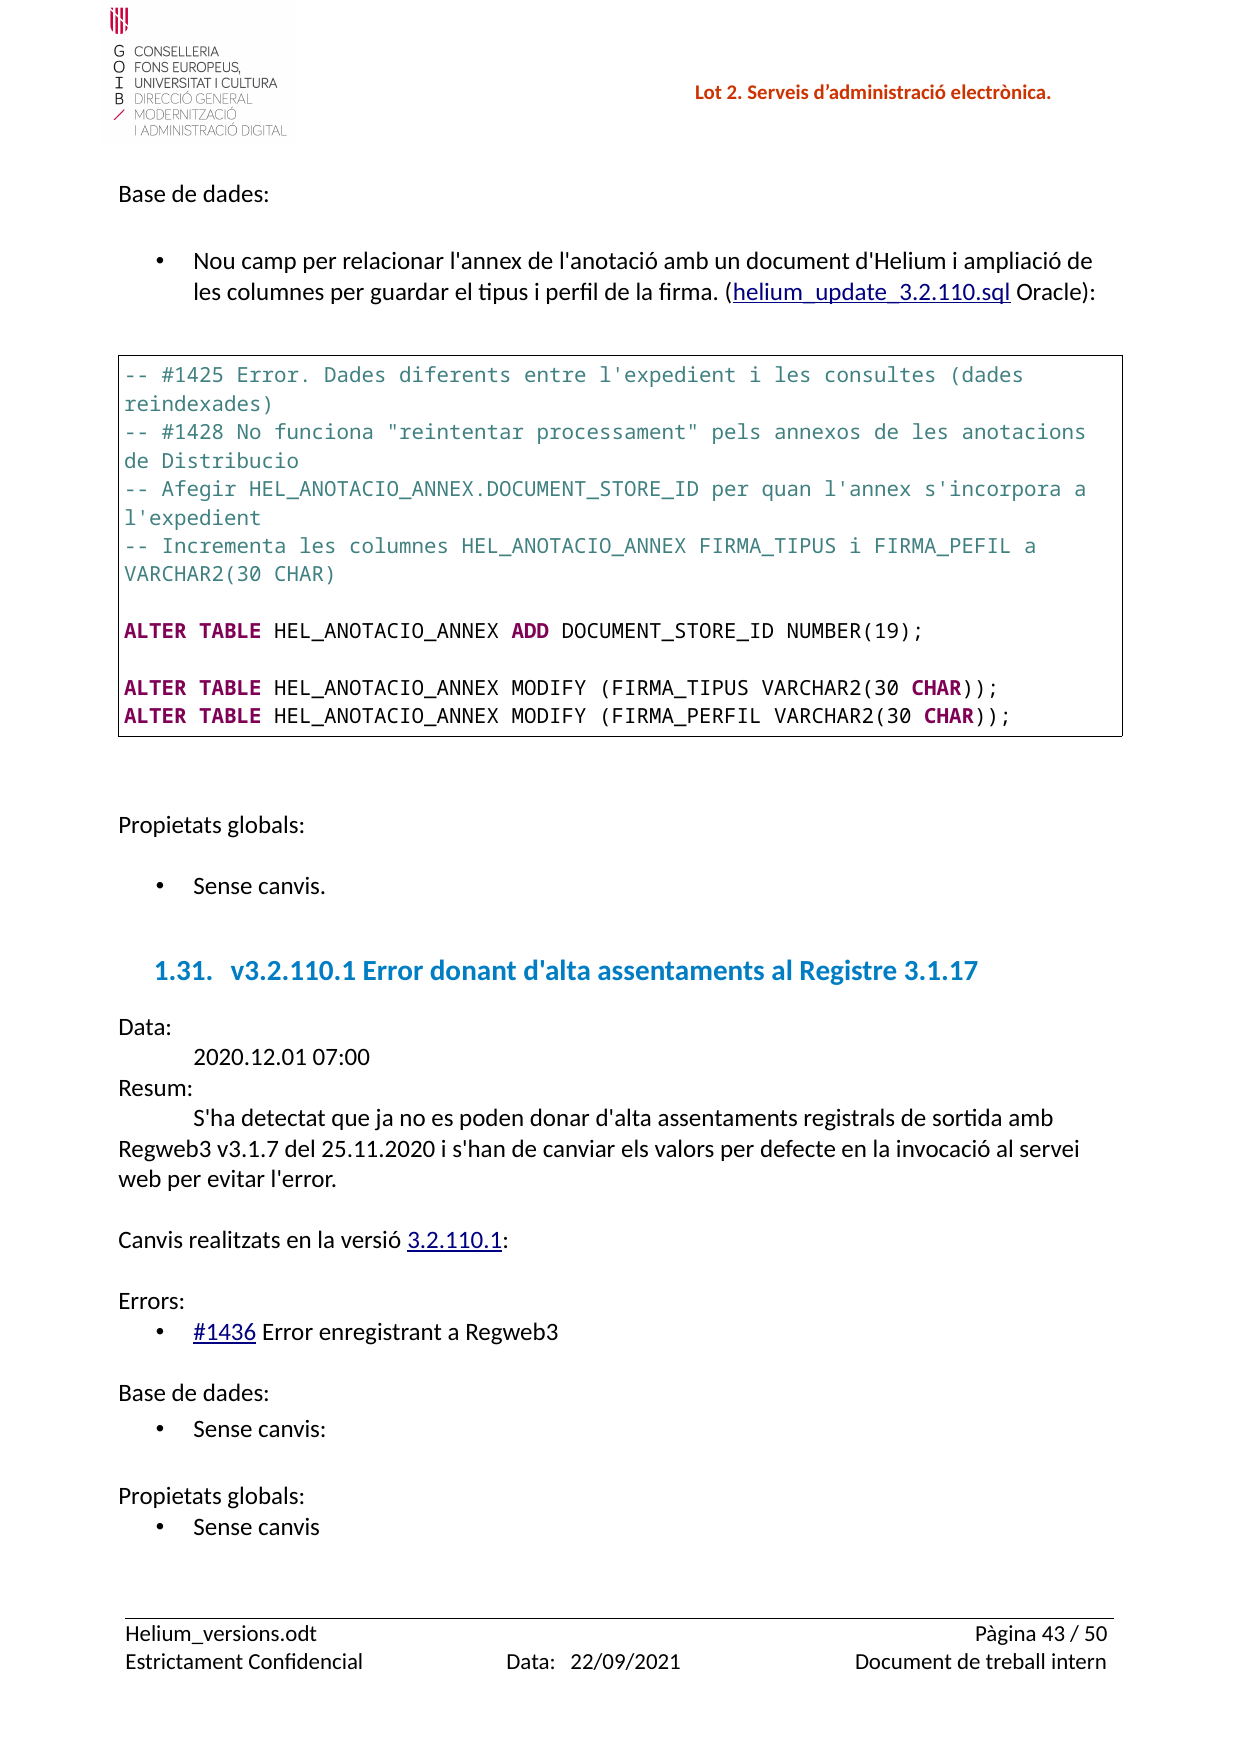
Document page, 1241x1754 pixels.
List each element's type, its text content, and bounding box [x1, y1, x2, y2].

text Errors: [118, 1286, 1122, 1316]
table_header -- #1425 Error. Dades diferents entre l'expedient i les consultes (dades reindexades) -- #1428 No funciona "reintentar processament" pels annexos de les anotacions de Distribucio -- Afegir HEL_ANOTACIO_ANNEX.DOCUMENT_STORE_ID per quan l'annex s'incorpora a l'expedient -- Incrementa les columnes HEL_ANOTACIO_ANNEX FIRMA_TIPUS i FIRMA_PEFIL a VARCHAR2(30 CHAR) ALTER TABLE HEL_ANOTACIO_ANNEX ADD DOCUMENT_STORE_ID NUMBER(19); ALTER TABLE HEL_ANOTACIO_ANNEX MODIFY (FIRMA_TIPUS VARCHAR2(30 CHAR)); ALTER TABLE HEL_ANOTACIO_ANNEX MODIFY (FIRMA_PERFIL VARCHAR2(30 CHAR)); [119, 356, 1122, 736]
list Sense canvis. [156, 870, 1122, 900]
text S'ha detectat que ja no es poden donar d'alta assentaments registrals de sortida amb Regweb3 v3.1.7 del 25.11.2020 i s'han de canviar els valors per defecte en la invocació al servei web per evitar l'error. [118, 1102, 1122, 1194]
text Base de dades: [118, 178, 1122, 209]
picture [100, 0, 297, 144]
list #1436 Error enregistrant a Regweb3 [156, 1316, 1122, 1347]
text Propietats globals: [118, 809, 1122, 839]
text 2020.12.01 07:00 [118, 1041, 1122, 1072]
list Sense canvis: [156, 1413, 1122, 1444]
text Propietats globals: [118, 1481, 1122, 1511]
subtitle v3.2.110.1 Error donant d'alta assentaments al Registre 3.1.17 [153, 952, 1122, 987]
list Nou camp per relacionar l'annex de l'anotació amb un document d'Helium i ampliació de les columnes per guardar el tipus i perfil de la firma. (helium_update_3.2.110.sql Oracle): [156, 245, 1122, 306]
text Data: [118, 1011, 1122, 1041]
list Sense canvis [156, 1511, 1122, 1542]
text Canvis realitzats en la versió 3.2.110.1: [118, 1224, 1122, 1255]
text Base de dades: [118, 1377, 1122, 1408]
text Resum: [118, 1072, 1122, 1102]
